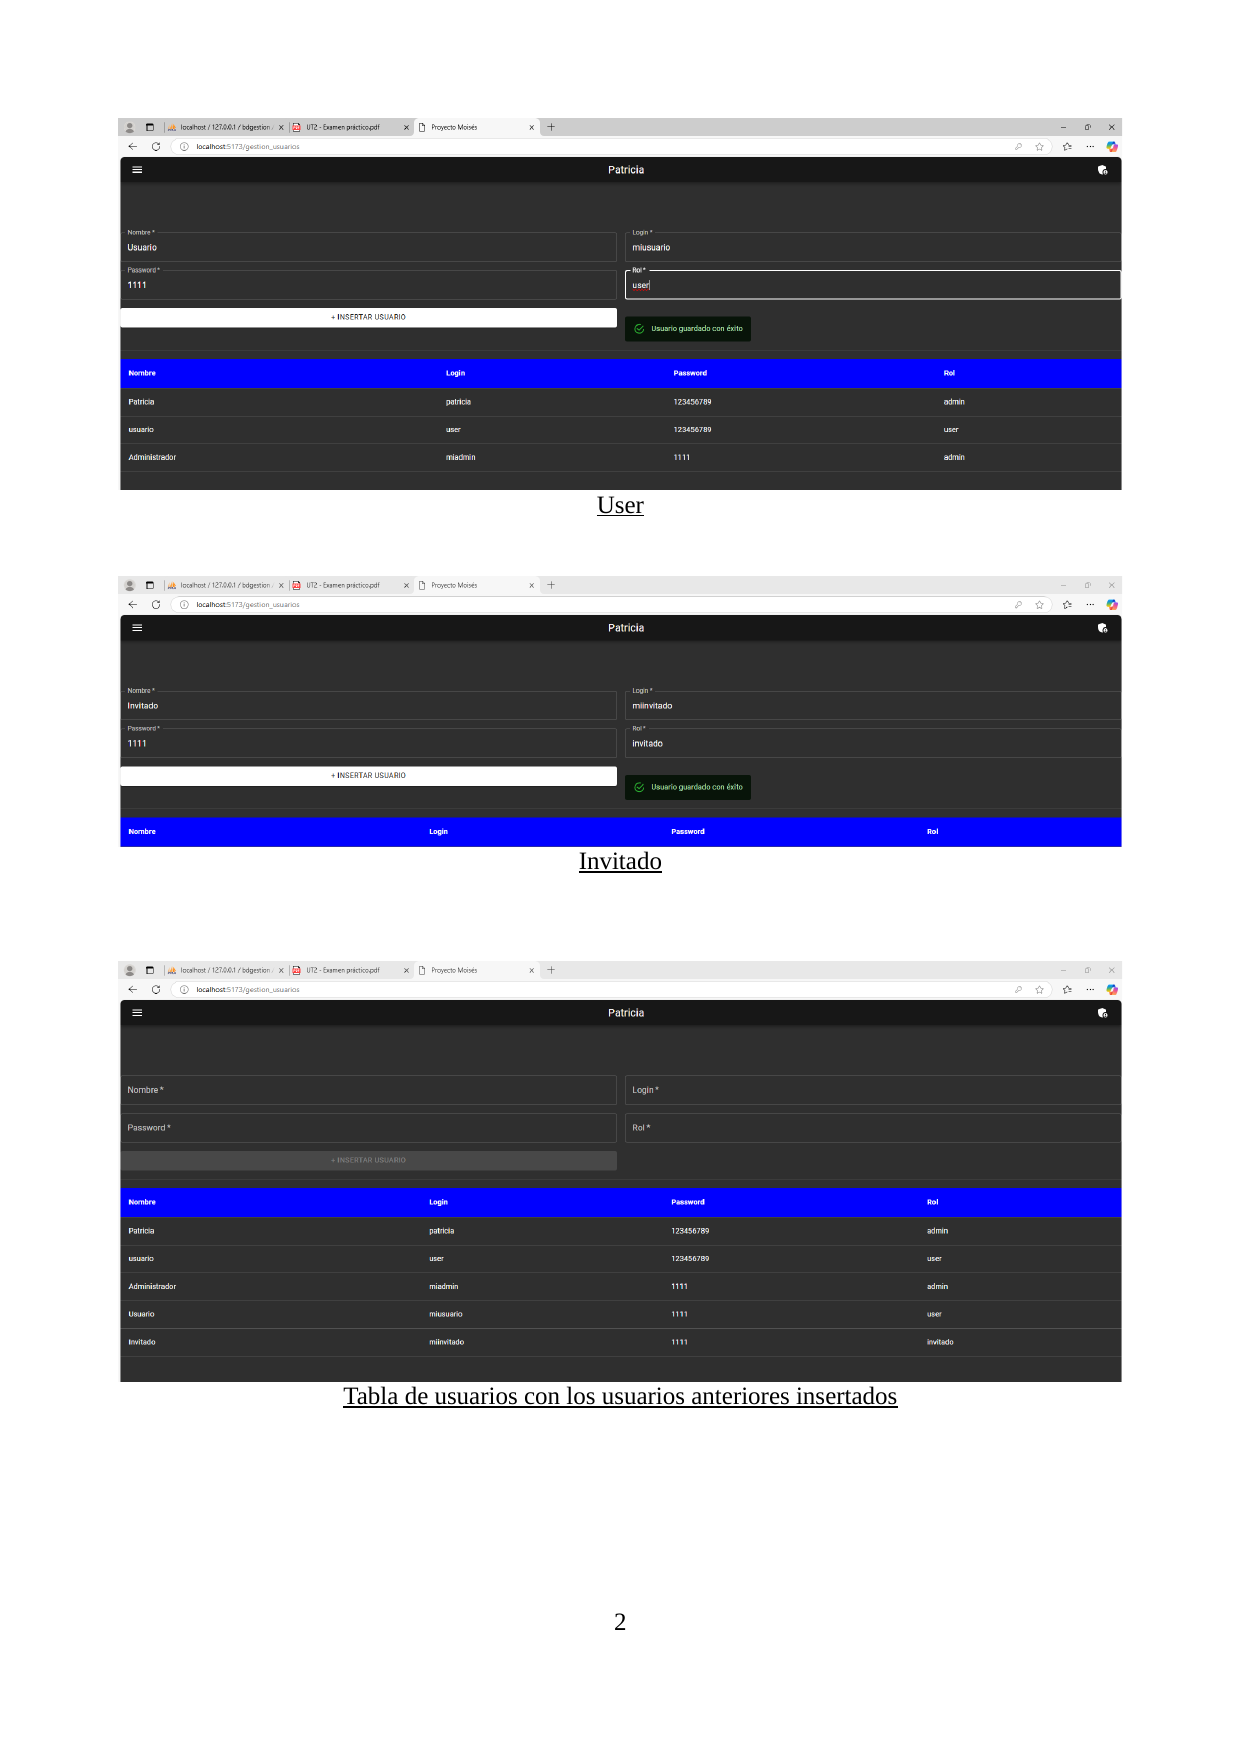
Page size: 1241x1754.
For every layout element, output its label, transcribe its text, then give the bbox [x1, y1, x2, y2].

picture [118, 961, 1123, 1382]
picture [118, 118, 1123, 490]
text Invitado [118, 847, 1122, 875]
picture [118, 576, 1123, 847]
text Tabla de usuarios con los usuarios anteriores insertados [118, 1382, 1122, 1410]
text User [118, 490, 1122, 519]
